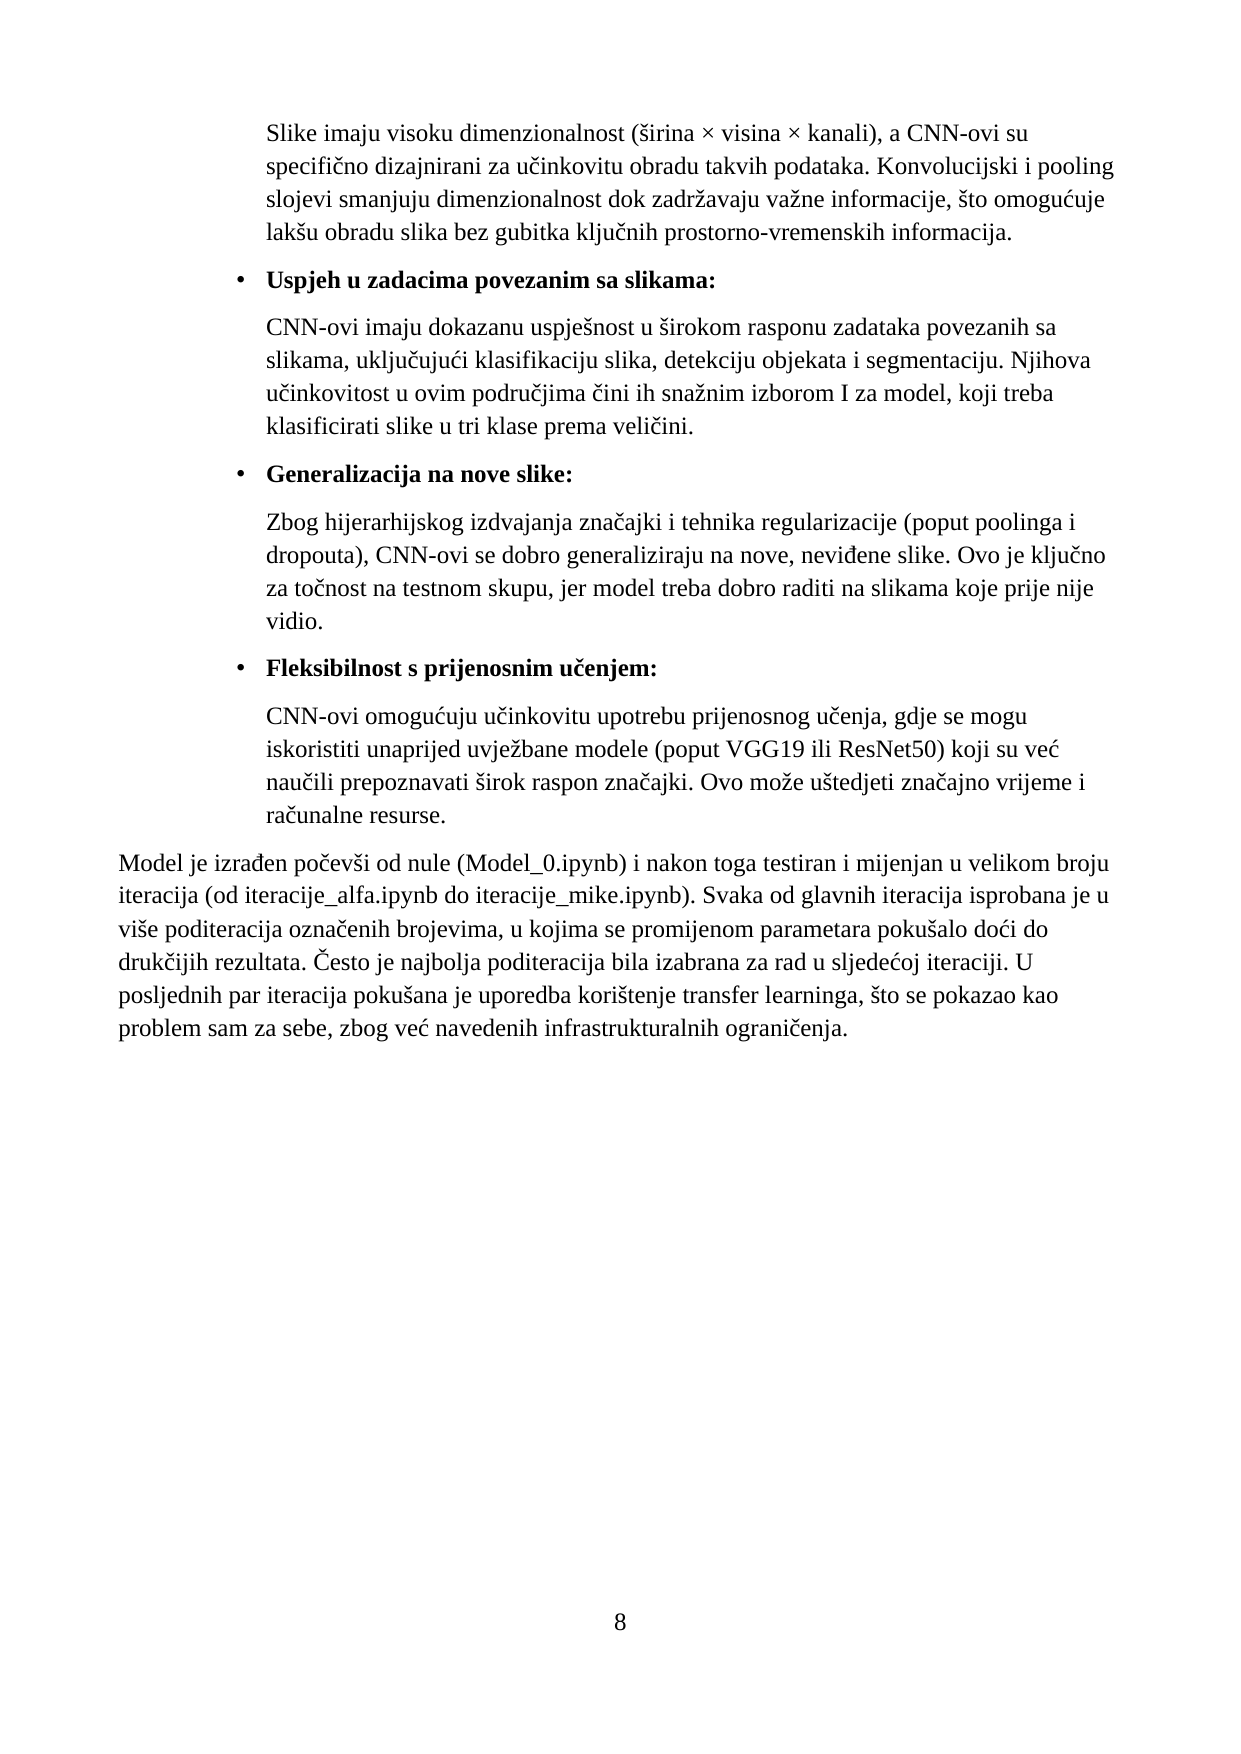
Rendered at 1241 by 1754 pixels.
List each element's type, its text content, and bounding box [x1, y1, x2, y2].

text Model je izrađen počevši od nule (Model_0.ipynb) i nakon toga testiran i mijenjan u velikom broju iteracija (od iteracije_alfa.ipynb do iteracije_mike.ipynb). Svaka od glavnih iteracija isprobana je u više poditeracija označenih brojevima, u kojima se promijenom parametara pokušalo doći do drukčijih rezultata. Često je najbolja poditeracija bila izabrana za rad u sljedećoj iteraciji. U posljednih par iteracija pokušana je uporedba korištenje transfer learninga, što se pokazao kao problem sam za sebe, zbog već navedenih infrastrukturalnih ograničenja. [118, 848, 1122, 1041]
list Uspjeh u zadacima povezanim sa slikama: [236, 265, 1122, 293]
list CNN-ovi imaju dokazanu uspješnost u širokom rasponu zadataka povezanih sa slikama, uključujući klasifikaciju slika, detekciju objekata i segmentaciju. Njihova učinkovitost u ovim područjima čini ih snažnim izborom I za model, koji treba klasificirati slike u tri klase prema veličini. [236, 312, 1122, 440]
list Generalizacija na nove slike: [236, 459, 1122, 488]
list CNN-ovi omogućuju učinkovitu upotrebu prijenosnog učenja, gdje se mogu iskoristiti unaprijed uvježbane modele (poput VGG19 ili ResNet50) koji su već naučili prepoznavati širok raspon značajki. Ovo može uštedjeti značajno vrijeme i računalne resurse. [236, 701, 1122, 829]
list Zbog hijerarhijskog izdvajanja značajki i tehnika regularizacije (poput poolinga i dropouta), CNN-ovi se dobro generaliziraju na nove, neviđene slike. Ovo je ključno za točnost na testnom skupu, jer model treba dobro raditi na slikama koje prije nije vidio. [236, 507, 1122, 634]
list Fleksibilnost s prijenosnim učenjem: [236, 653, 1122, 682]
list Slike imaju visoku dimenzionalnost (širina × visina × kanali), a CNN-ovi su specifično dizajnirani za učinkovitu obradu takvih podataka. Konvolucijski i pooling slojevi smanjuju dimenzionalnost dok zadržavaju važne informacije, što omogućuje lakšu obradu slika bez gubitka ključnih prostorno-vremenskih informacija. [236, 118, 1122, 246]
